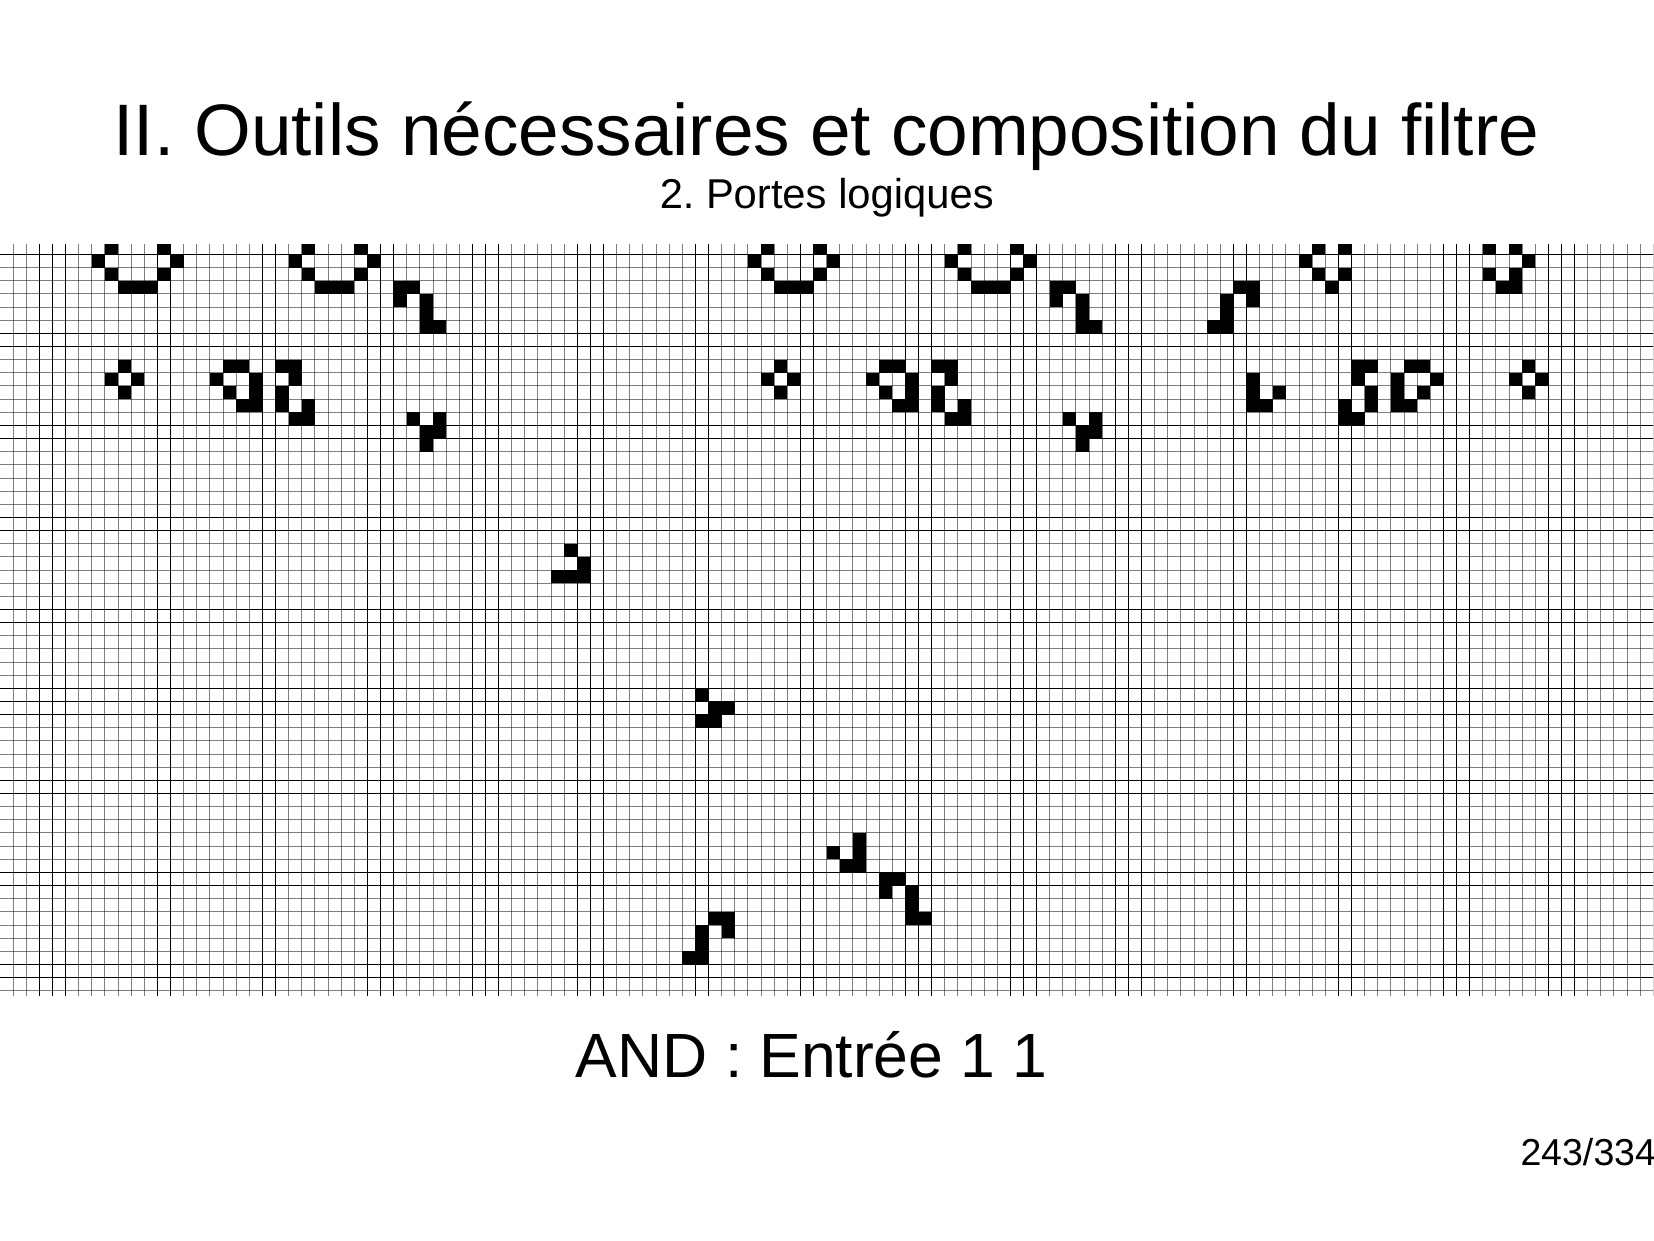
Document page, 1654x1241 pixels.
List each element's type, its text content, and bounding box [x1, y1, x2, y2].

title II. Outils nécessaires et composition du filtre 2. Portes logiques [82, 49, 1571, 257]
text_box <number>/334 [1505, 1124, 1654, 1182]
text_box AND : Entrée 1 1 [561, 1013, 1063, 1099]
picture [0, 244, 1654, 996]
